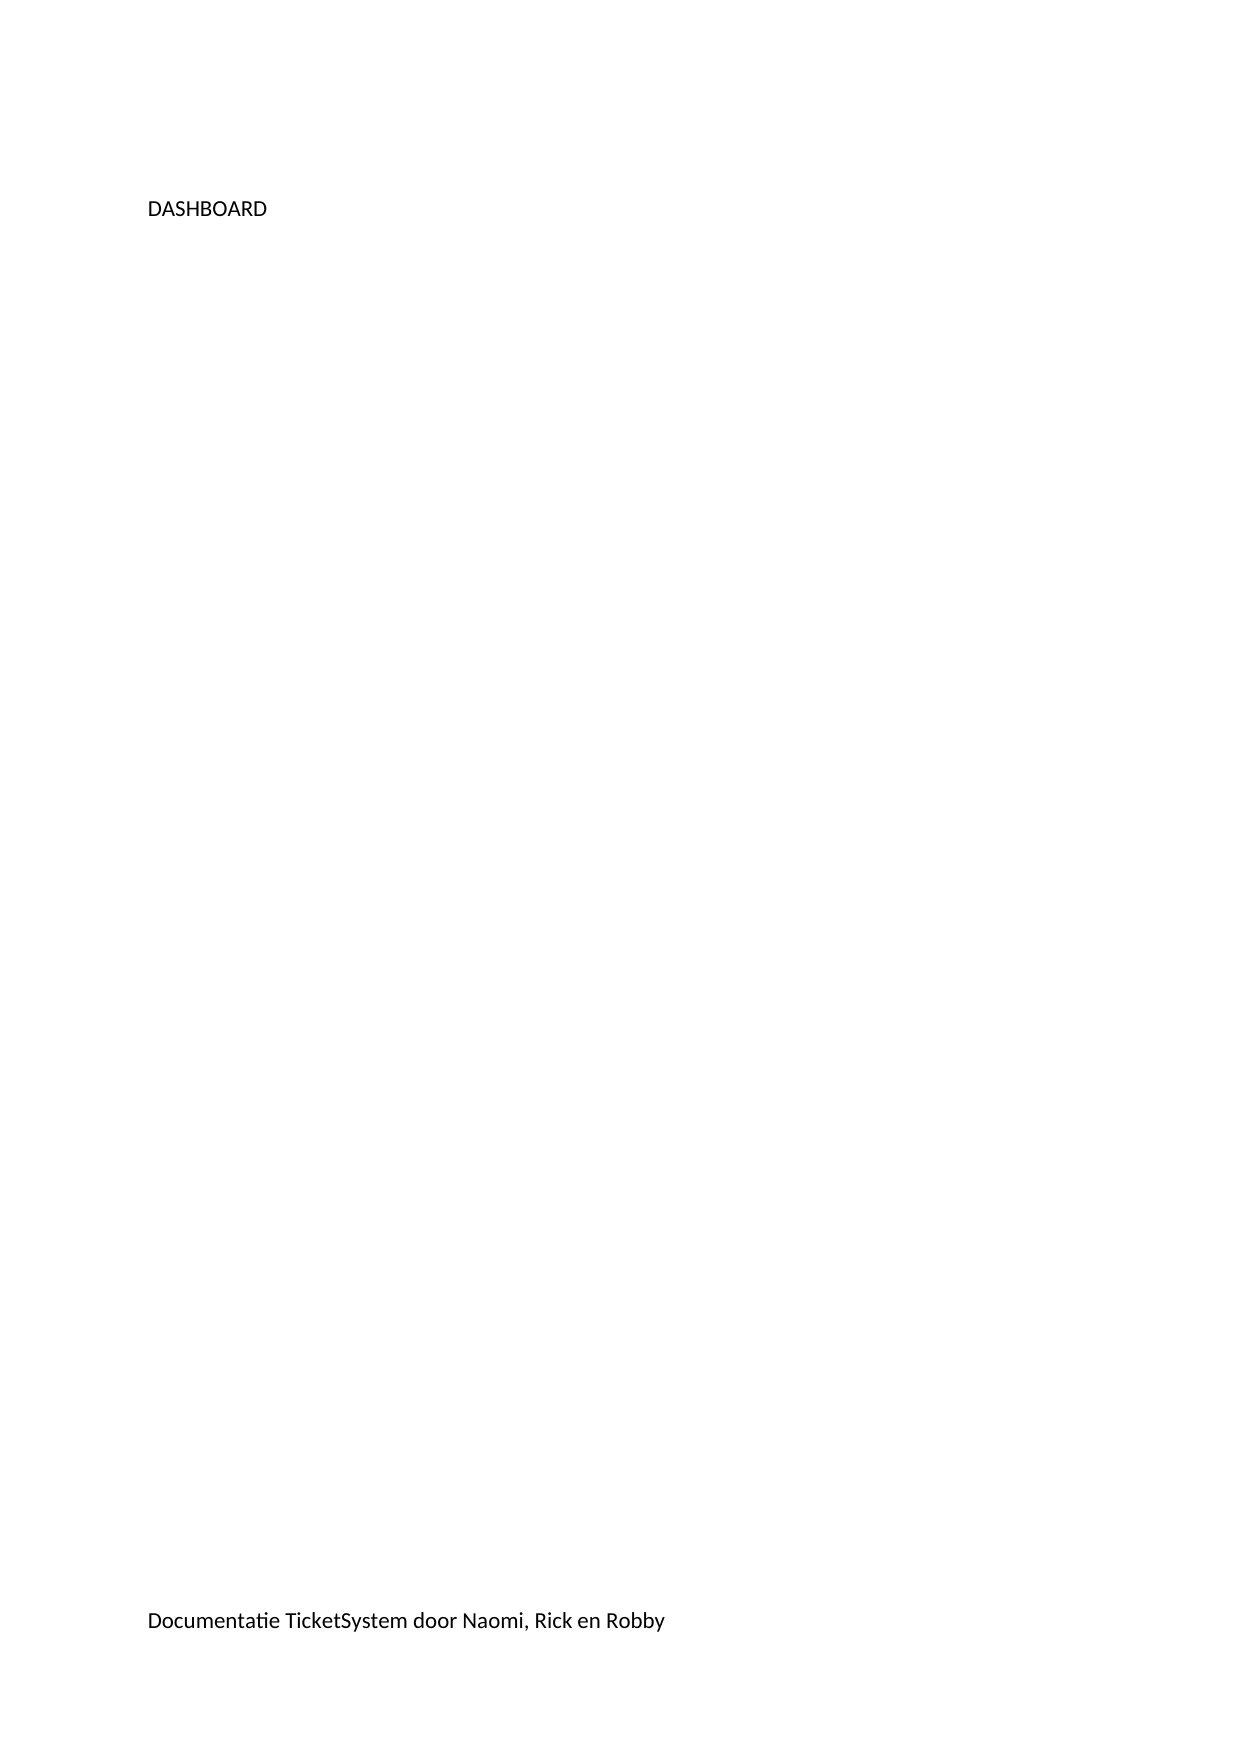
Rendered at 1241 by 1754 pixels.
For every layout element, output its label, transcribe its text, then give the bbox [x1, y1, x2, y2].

text DASHBOARD [148, 194, 1093, 222]
